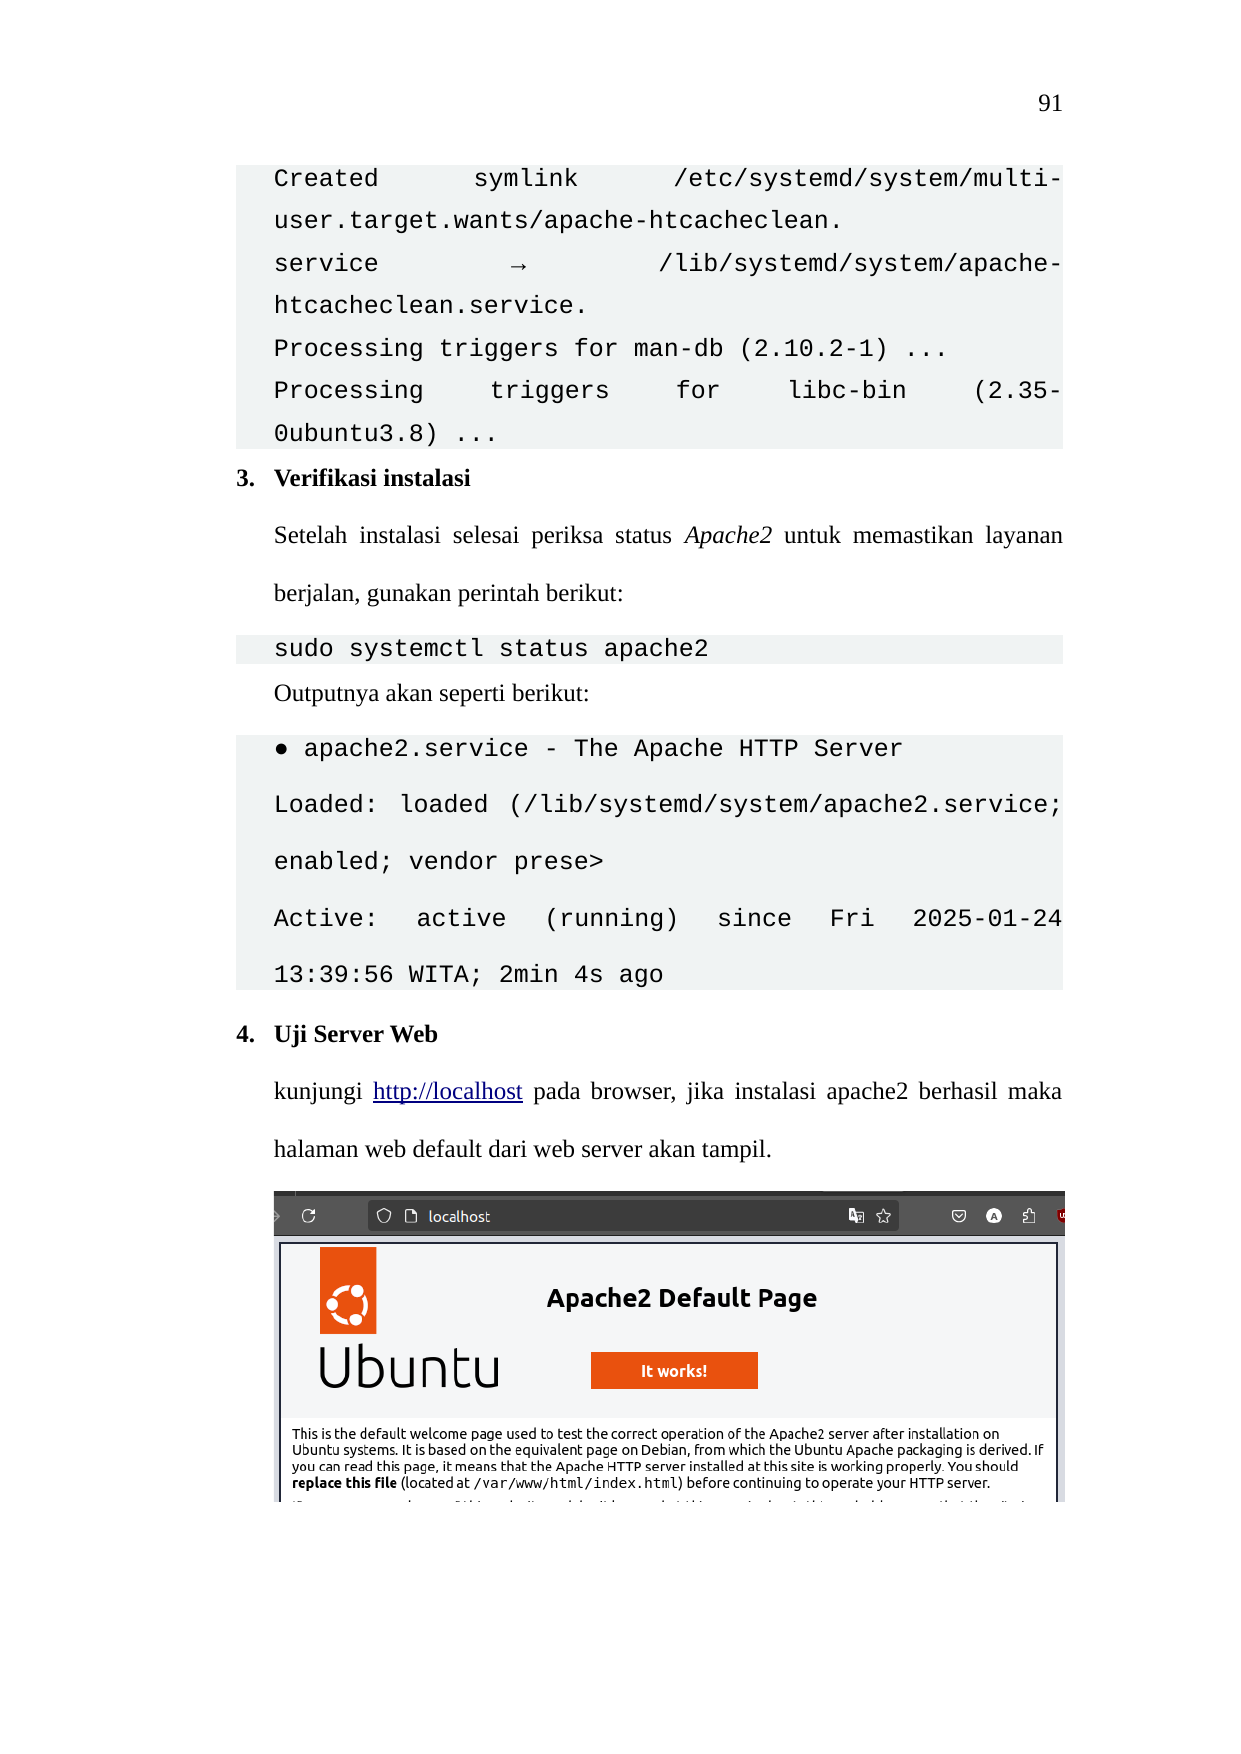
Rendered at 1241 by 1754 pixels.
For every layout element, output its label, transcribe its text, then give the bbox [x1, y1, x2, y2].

list Processing triggers for libc-bin (2.35-0ubuntu3.8) ... [236, 378, 1063, 449]
list Loaded: loaded (/lib/systemd/system/apache2.service; enabled; vendor prese> [236, 792, 1063, 877]
list kunjungi http://localhost pada browser, jika instalasi apache2 berhasil maka halaman web default dari web server akan tampil. [236, 1076, 1063, 1162]
picture [273, 1191, 1065, 1502]
list ● apache2.service - The Apache HTTP Server [236, 735, 1063, 764]
list Verifikasi instalasi [236, 463, 1063, 492]
list Processing triggers for man-db (2.10.2-1) ... [236, 335, 1063, 364]
list Setelah instalasi selesai periksa status Apache2 untuk memastikan layanan berjalan, gunakan perintah berikut: [236, 520, 1063, 607]
list Created symlink /etc/systemd/system/multi-user.target.wants/apache-htcacheclean. [236, 165, 1063, 236]
list Active: active (running) since Fri 2025-01-24 13:39:56 WITA; 2min 4s ago [236, 905, 1063, 990]
list service → /lib/systemd/system/apache-htcacheclean.service. [236, 250, 1063, 321]
list Uji Server Web [236, 1019, 1063, 1047]
list Outputnya akan seperti berikut: [236, 678, 1063, 707]
list sudo systemctl status apache2 [236, 635, 1063, 664]
